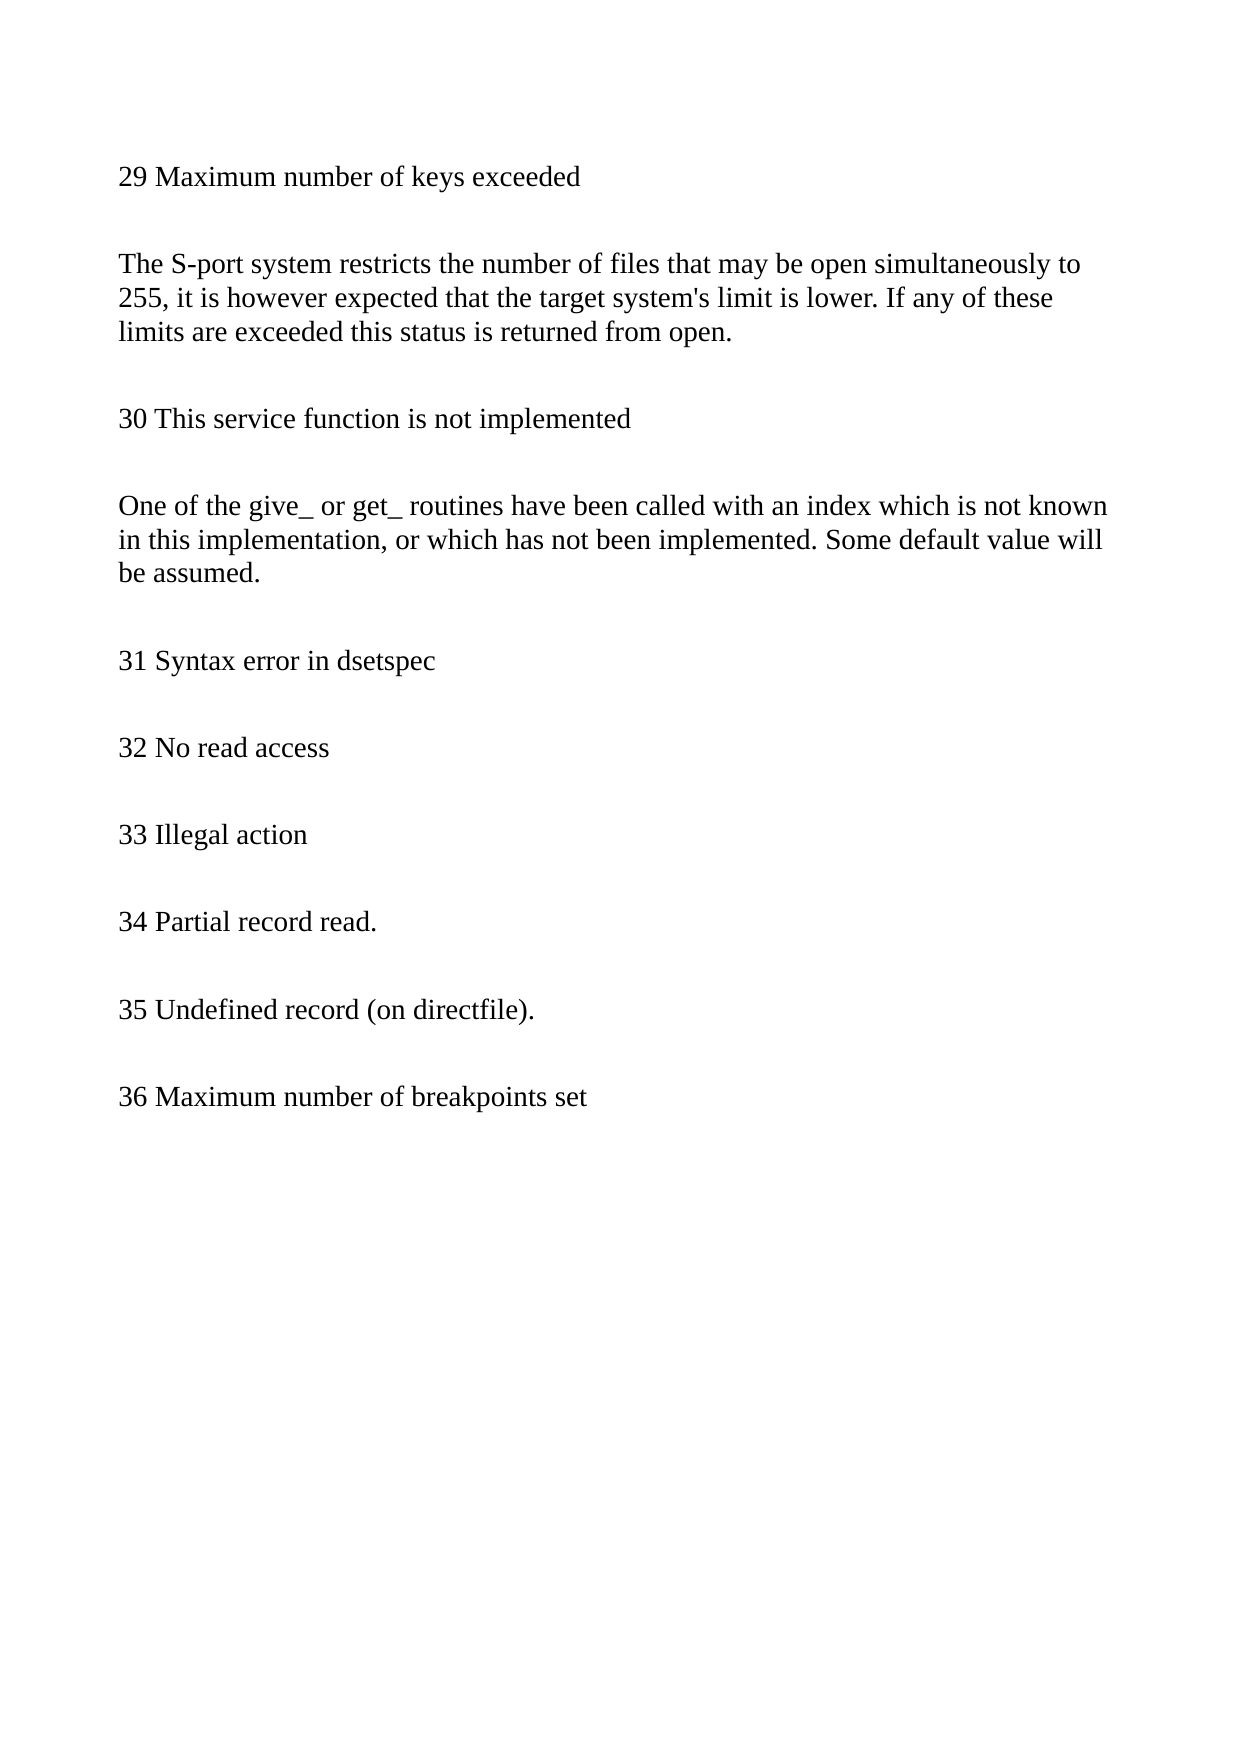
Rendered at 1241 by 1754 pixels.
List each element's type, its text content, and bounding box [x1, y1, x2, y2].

text 29 Maximum number of keys exceeded [118, 159, 1122, 193]
text The S-port system restricts the number of files that may be open simultaneously to 255, it is however expected that the target system's limit is lower. If any of these limits are exceeded this status is returned from open. [118, 247, 1122, 347]
text 33 Illegal action [118, 817, 1122, 851]
text One of the give_ or get_ routines have been called with an index which is not known in this implementation, or which has not been implemented. Some default value will be assumed. [118, 488, 1122, 589]
text 35 Undefined record (on directfile). [118, 992, 1122, 1025]
text 34 Partial record read. [118, 904, 1122, 938]
text 31 Syntax error in dsetspec [118, 643, 1122, 676]
text 30 This service function is not implemented [118, 401, 1122, 434]
text 32 No read access [118, 730, 1122, 763]
text 36 Maximum number of breakpoints set [118, 1079, 1122, 1113]
